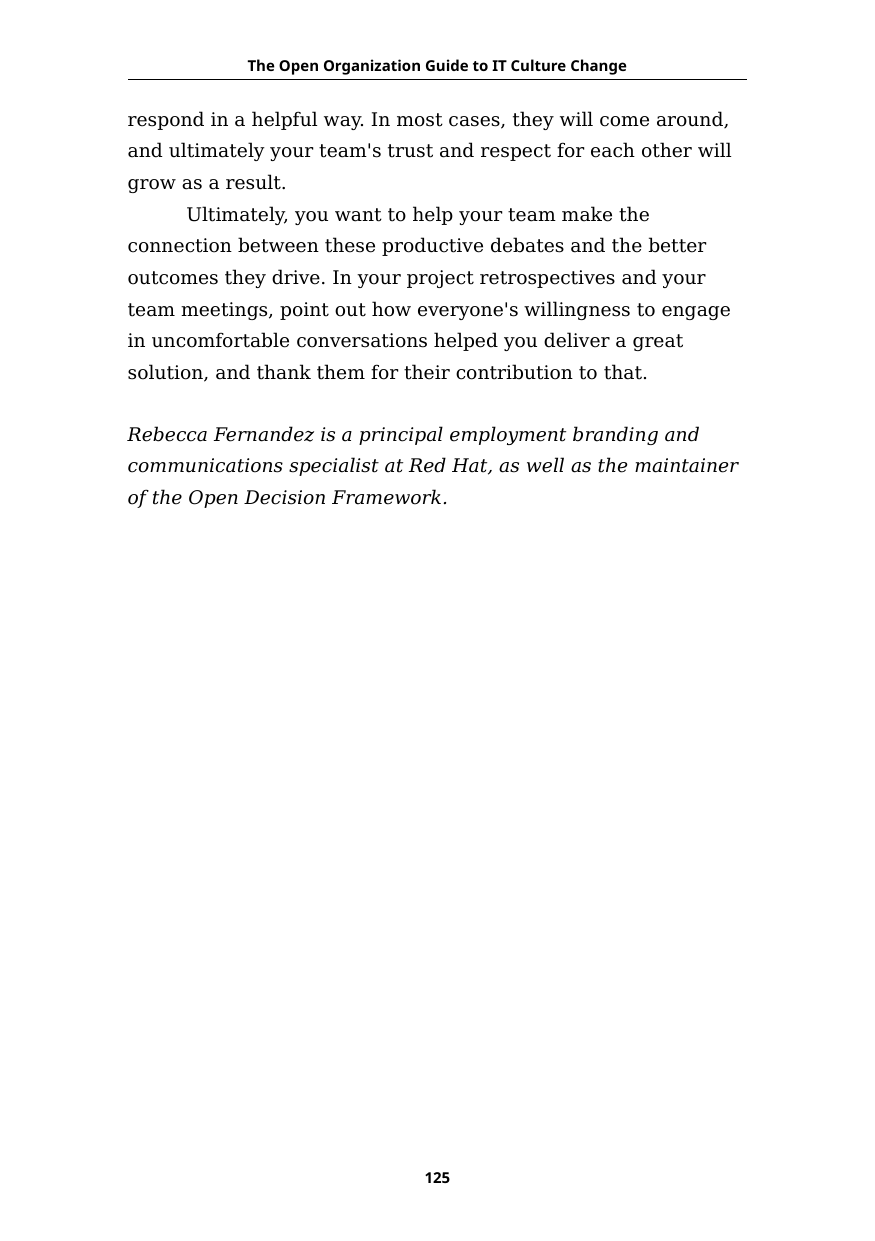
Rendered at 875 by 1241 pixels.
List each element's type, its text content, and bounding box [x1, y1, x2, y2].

text Rebecca Fernandez is a principal employment branding and communications specialist at Red Hat, as well as the maintainer of the Open Decision Framework. [127, 424, 747, 509]
text Ultimately, you want to help your team make the connection between these productive debates and the better outcomes they drive. In your project retrospectives and your team meetings, point out how everyone's willingness to engage in uncomfortable conversations helped you deliver a great solution, and thank them for their contribution to that. [127, 204, 747, 384]
text respond in a helpful way. In most cases, they will come around, and ultimately your team's trust and respect for each other will grow as a result. [127, 109, 747, 194]
